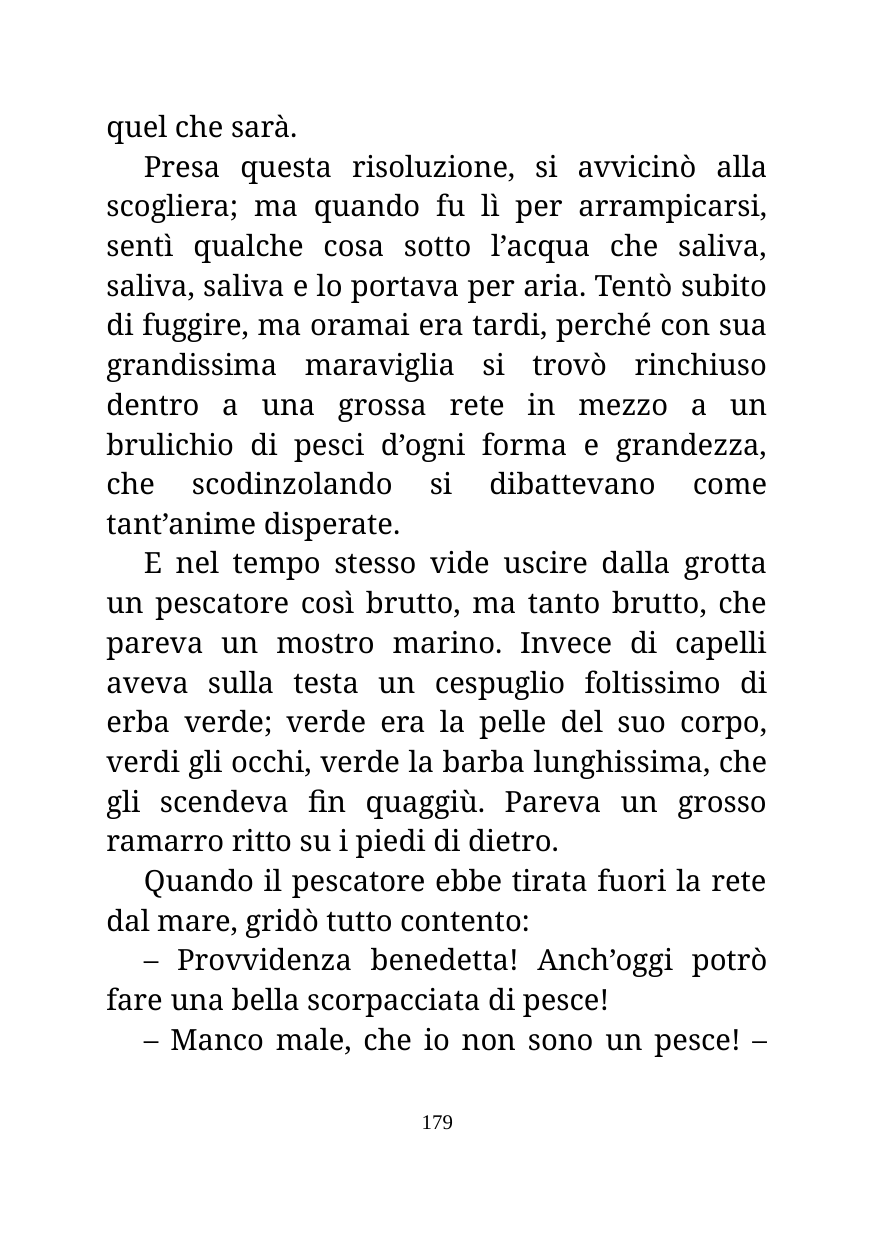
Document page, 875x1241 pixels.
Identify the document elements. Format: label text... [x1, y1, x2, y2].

text Quando il pescatore ebbe tirata fuori la rete dal mare, gridò tutto contento: [106, 860, 768, 940]
text Presa questa risoluzione, si avvicinò alla scogliera; ma quando fu lì per arrampicarsi, sentì qualche cosa sotto l’acqua che saliva, saliva, saliva e lo portava per aria. Tentò subito di fuggire, ma oramai era tardi, perché con sua grandissima maraviglia si trovò rinchiuso dentro a una grossa rete in mezzo a un brulichio di pesci d’ogni forma e grandezza, che scodinzolando si dibattevano come tant’anime disperate. [106, 146, 768, 543]
text – Provvidenza benedetta! Anch’oggi potrò fare una bella scorpacciata di pesce! [106, 940, 768, 1019]
text – Manco male, che io non sono un pesce! – [106, 1019, 768, 1059]
text quel che sarà. [106, 106, 768, 146]
text E nel tempo stesso vide uscire dalla grotta un pescatore così brutto, ma tanto brutto, che pareva un mostro marino. Invece di capelli aveva sulla testa un cespuglio foltissimo di erba verde; verde era la pelle del suo corpo, verdi gli occhi, verde la barba lunghissima, che gli scendeva fin quaggiù. Pareva un grosso ramarro ritto su i piedi di dietro. [106, 543, 768, 860]
